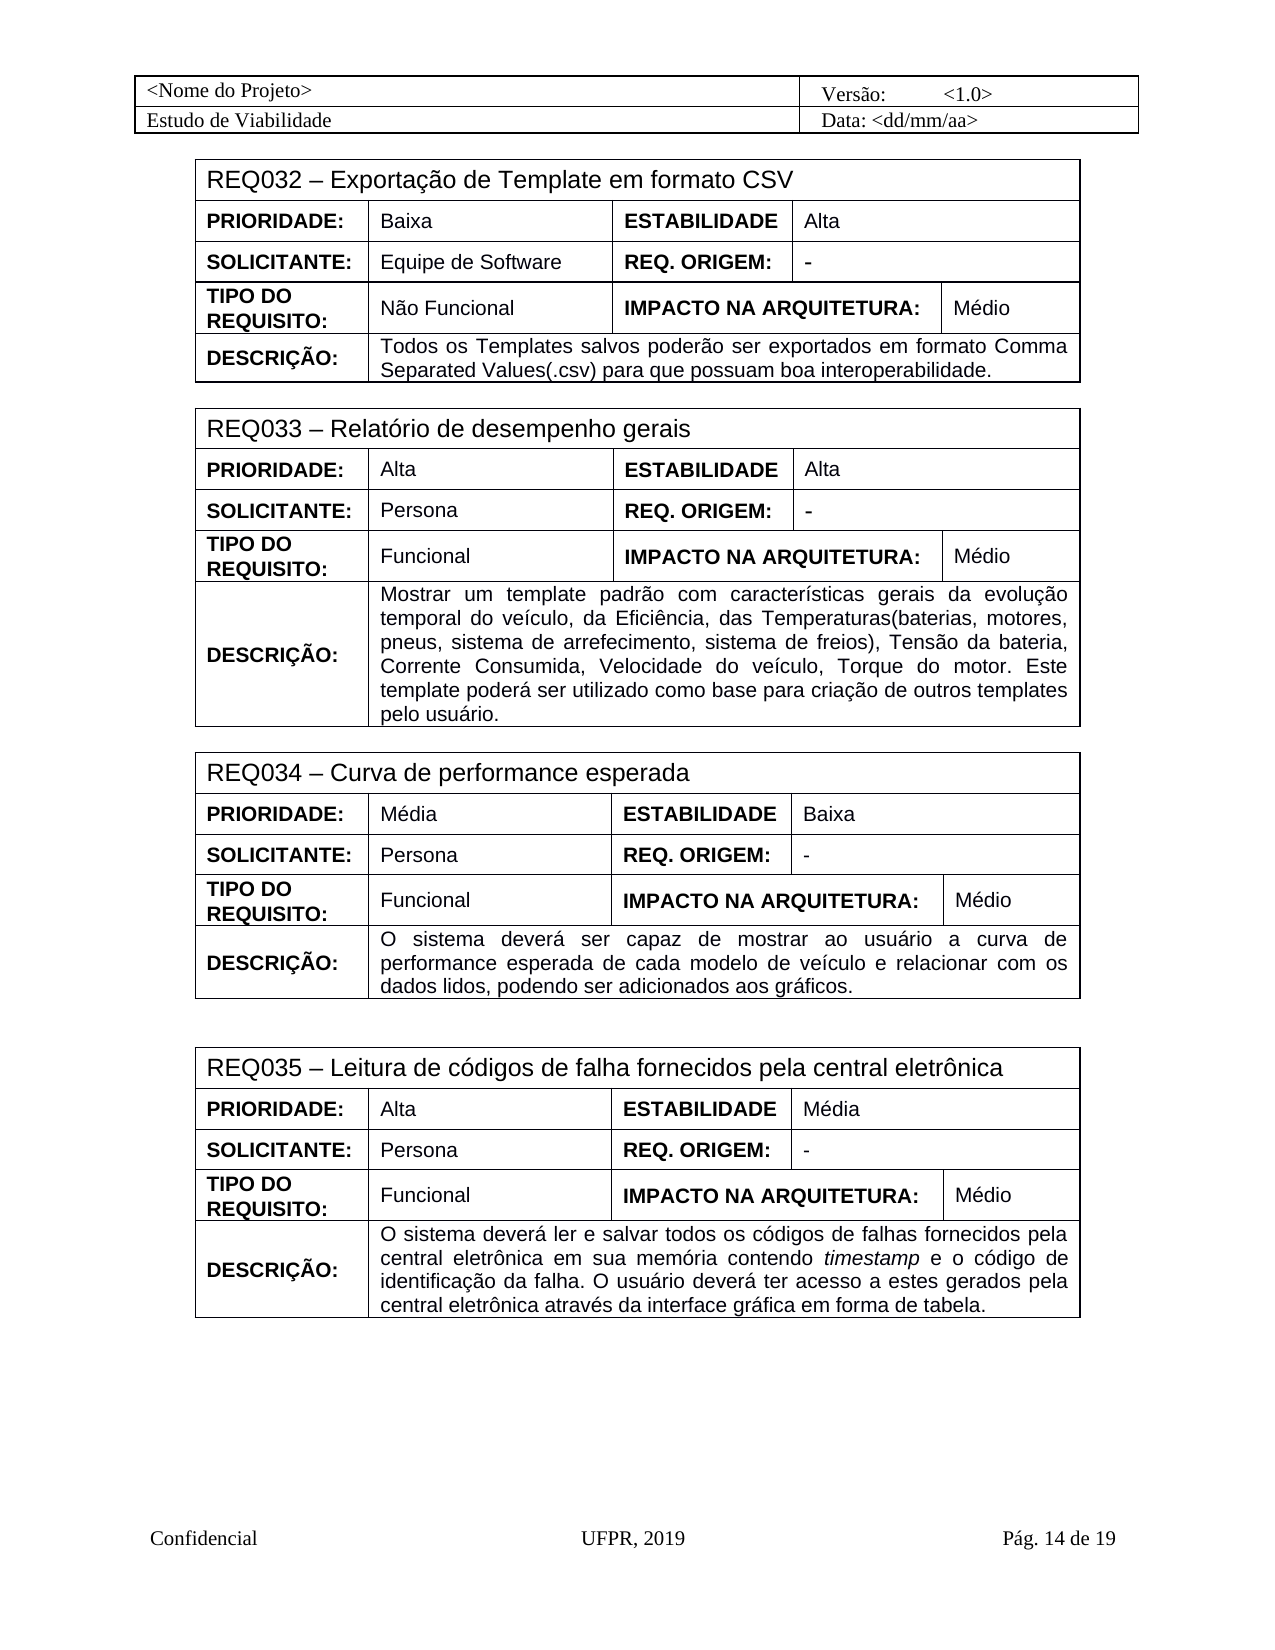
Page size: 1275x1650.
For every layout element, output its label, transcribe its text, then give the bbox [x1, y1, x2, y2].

table_cell O sistema deverá ser capaz de mostrar ao usuário a curva de performance esperada de cada modelo de veículo e relacionar com os dados lidos, podendo ser adicionados aos gráficos. [369, 926, 1079, 998]
table_cell Médio [944, 1170, 1079, 1220]
table_cell DESCRIÇÃO: [196, 582, 368, 726]
table_cell ESTABILIDADE [612, 794, 791, 833]
table_cell SOLICITANTE: [196, 242, 368, 281]
table_cell Funcional [369, 1170, 611, 1220]
table_cell Médio [943, 531, 1079, 581]
table_cell Média [792, 1089, 1079, 1128]
table_cell - [794, 490, 1079, 530]
table_cell REQ. ORIGEM: [613, 242, 792, 281]
table_cell Alta [793, 201, 1079, 241]
table_cell Persona [369, 835, 611, 874]
table_cell O sistema deverá ler e salvar todos os códigos de falhas fornecidos pela central eletrônica em sua memória contendo timestamp e o código de identificação da falha. O usuário deverá ter acesso a estes gerados pela central eletrônica através da interface gráfica em forma de tabela. [369, 1221, 1079, 1317]
table_cell Equipe de Software [369, 242, 612, 281]
table_cell ESTABILIDADE [612, 1089, 791, 1128]
table_header REQ035 – Leitura de códigos de falha fornecidos pela central eletrônica [196, 1048, 1079, 1088]
table_cell - [793, 242, 1079, 281]
table_cell Alta [369, 449, 613, 489]
table_cell PRIORIDADE: [196, 794, 368, 833]
table_cell DESCRIÇÃO: [196, 926, 368, 998]
table_cell Não Funcional [369, 283, 612, 332]
table_cell Média [369, 794, 611, 833]
table_cell ESTABILIDADE [614, 449, 793, 489]
table_cell Alta [369, 1089, 611, 1128]
table_cell Baixa [369, 201, 612, 241]
table_cell IMPACTO NA ARQUITETURA: [614, 531, 942, 581]
table_cell PRIORIDADE: [196, 449, 368, 489]
table_cell SOLICITANTE: [196, 835, 368, 874]
table_cell Funcional [369, 875, 611, 925]
table_cell DESCRIÇÃO: [196, 334, 368, 381]
table_cell Baixa [792, 794, 1079, 833]
table_cell TIPO DO REQUISITO: [196, 531, 368, 581]
table_cell TIPO DO REQUISITO: [196, 1170, 368, 1220]
table_cell PRIORIDADE: [196, 201, 368, 241]
table_cell Todos os Templates salvos poderão ser exportados em formato Comma Separated Values(.csv) para que possuam boa interoperabilidade. [369, 334, 1079, 381]
table_header REQ034 – Curva de performance esperada [196, 753, 1079, 793]
table_cell IMPACTO NA ARQUITETURA: [612, 1170, 943, 1220]
table_cell IMPACTO NA ARQUITETURA: [613, 283, 941, 332]
table_cell - [792, 1130, 1079, 1169]
table_cell Funcional [369, 531, 613, 581]
table_cell Médio [942, 283, 1079, 332]
table_cell - [792, 835, 1079, 874]
table_cell Persona [369, 1130, 611, 1169]
table_cell SOLICITANTE: [196, 490, 368, 530]
table_cell Médio [944, 875, 1079, 925]
table_cell SOLICITANTE: [196, 1130, 368, 1169]
table_header REQ032 – Exportação de Template em formato CSV [196, 160, 1079, 200]
table_cell TIPO DO REQUISITO: [196, 875, 368, 925]
table_cell TIPO DO REQUISITO: [196, 283, 368, 332]
table_header REQ033 – Relatório de desempenho gerais [196, 409, 1079, 448]
table_cell Persona [369, 490, 613, 530]
table_cell REQ. ORIGEM: [614, 490, 793, 530]
table_cell PRIORIDADE: [196, 1089, 368, 1128]
table_cell REQ. ORIGEM: [612, 835, 791, 874]
table_cell Alta [794, 449, 1079, 489]
table_cell Mostrar um template padrão com características gerais da evolução temporal do veículo, da Eficiência, das Temperaturas(baterias, motores, pneus, sistema de arrefecimento, sistema de freios), Tensão da bateria, Corrente Consumida, Velocidade do veículo, Torque do motor. Este template poderá ser utilizado como base para criação de outros templates pelo usuário. [369, 582, 1079, 726]
table_cell REQ. ORIGEM: [612, 1130, 791, 1169]
table_cell DESCRIÇÃO: [196, 1221, 368, 1317]
table_cell IMPACTO NA ARQUITETURA: [612, 875, 943, 925]
table_cell ESTABILIDADE [613, 201, 792, 241]
